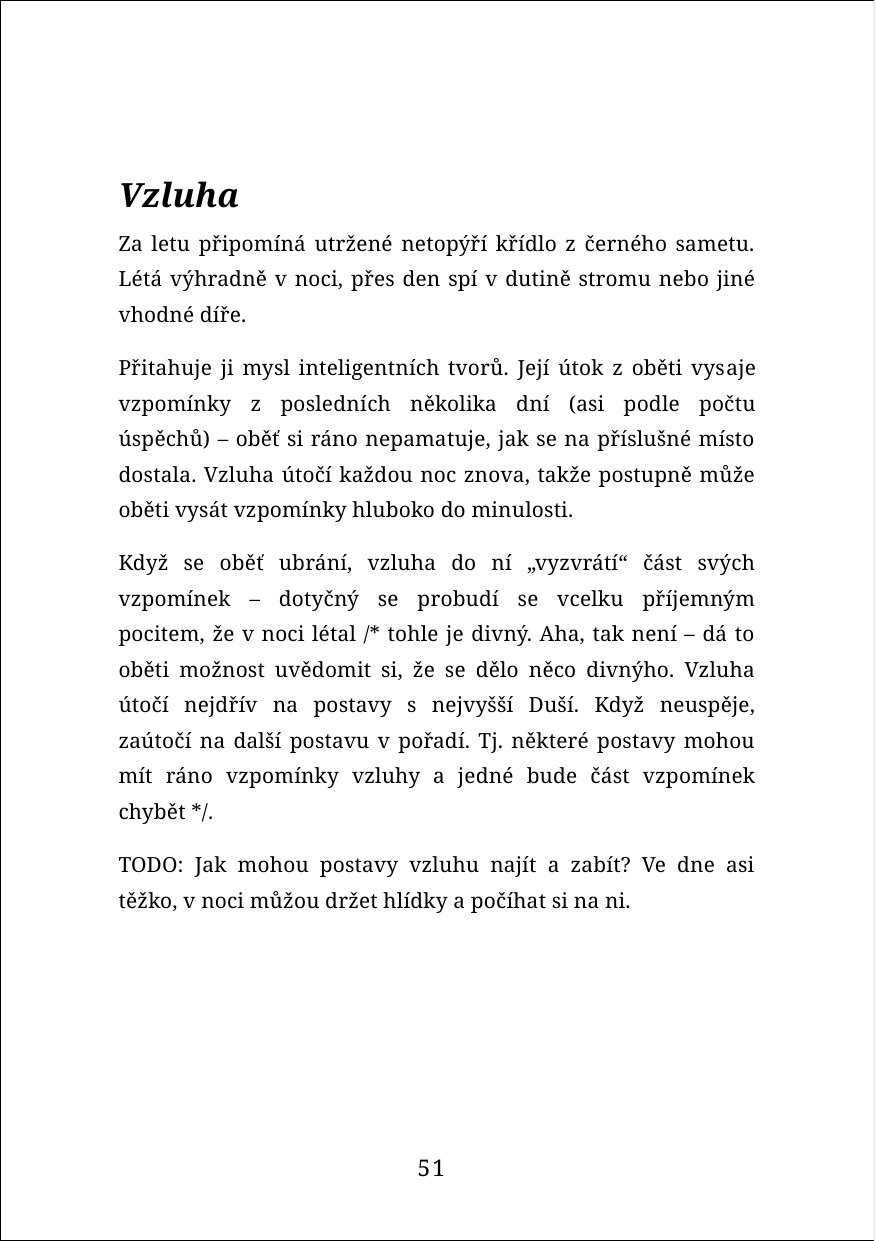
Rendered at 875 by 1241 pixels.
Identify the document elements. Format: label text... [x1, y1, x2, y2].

text Když se oběť ubrání, vzluha do ní „vyzvrátí“ část svých vzpomínek – dotyčný se probudí se vcelku příjemným pocitem, že v noci létal /* tohle je divný. Aha, tak není – dá to oběti možnost uvědomit si, že se dělo něco divnýho. Vzluha útočí nejdřív na postavy s nejvyšší Duší. Když neuspěje, zaútočí na další postavu v pořadí. Tj. některé postavy mohou mít ráno vzpomínky vzluhy a jedné bude část vzpomínek chybět */. [118, 548, 756, 826]
subtitle Vzluha [118, 172, 756, 217]
text Přitahuje ji mysl inteligentních tvorů. Její útok z oběti vysaje vzpomínky z posledních několika dní (asi podle počtu úspěchů) – oběť si ráno nepamatuje, jak se na příslušné místo dostala. Vzluha útočí každou noc znova, takže postupně může oběti vysát vzpomínky hluboko do minulosti. [118, 353, 756, 524]
text TODO: Jak mohou postavy vzluhu najít a zabít? Ve dne asi těžko, v noci můžou držet hlídky a počíhat si na ni. [118, 850, 756, 914]
text Za letu připomíná utržené netopýří křídlo z černého sametu. Létá výhradně v noci, přes den spí v dutině stromu nebo jiné vhodné díře. [118, 229, 756, 328]
